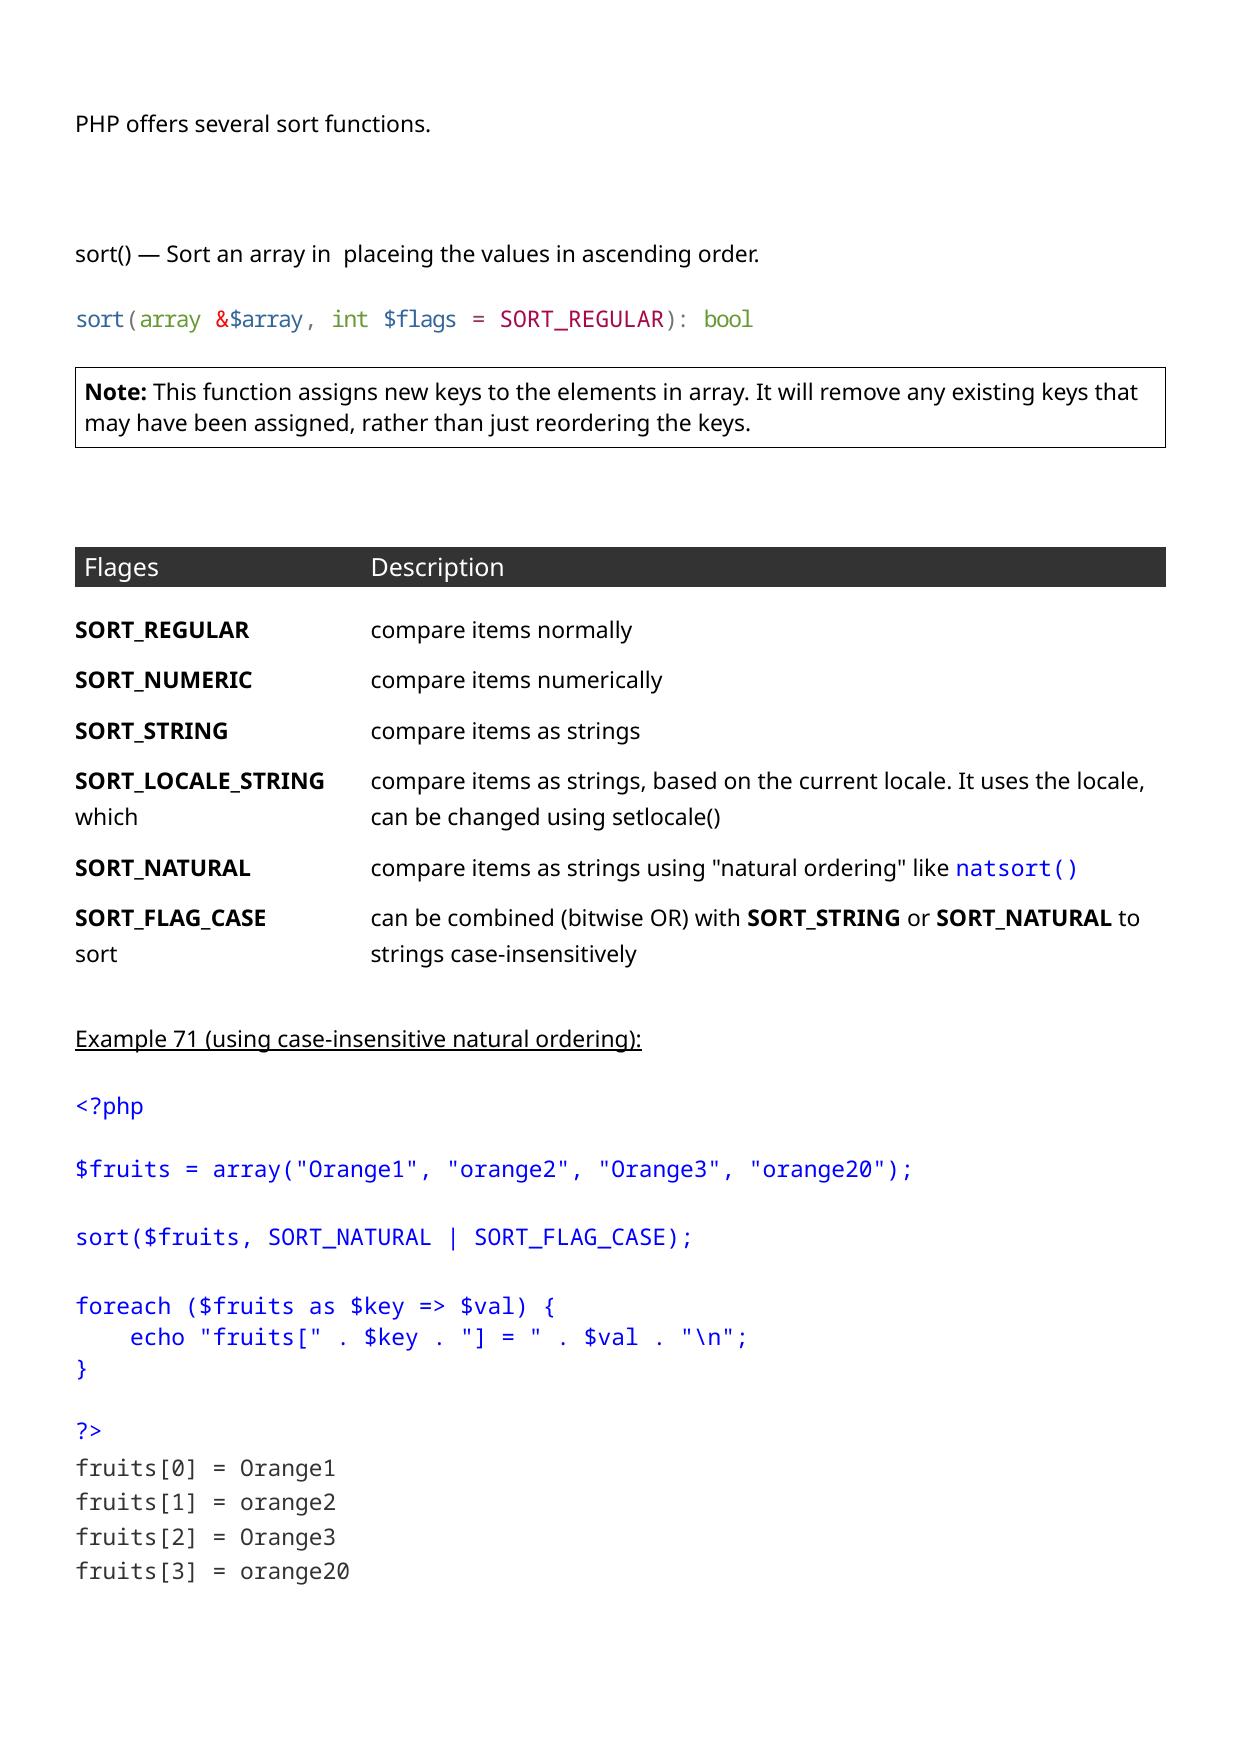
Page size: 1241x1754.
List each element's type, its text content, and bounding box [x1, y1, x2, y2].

text fruits[1] = orange2 [75, 1486, 1166, 1518]
text SORT_REGULAR compare items normally [75, 614, 1166, 645]
text SORT_STRING compare items as strings [75, 715, 1166, 746]
text sort() — Sort an array in placeing the values in ascending order. [75, 238, 1166, 269]
text SORT_NUMERIC compare items numerically [75, 664, 1166, 695]
text <?php $fruits = array("Orange1", "orange2", "Orange3", "orange20"); [75, 1090, 1166, 1184]
text Note: This function assigns new keys to the elements in array. It will remove any existing keys that may have been assigned, rather than just reordering the keys. [76, 368, 1165, 447]
text fruits[3] = orange20 [75, 1555, 1166, 1586]
text foreach ($fruits as $key => $val) { echo "fruits[" . $key . "] = " . $val . "\n"; } ?> [75, 1258, 1166, 1446]
text sort($fruits, SORT_NATURAL | SORT_FLAG_CASE); [75, 1190, 1166, 1252]
text PHP offers several sort functions. [75, 108, 1166, 139]
text fruits[0] = Orange1 [75, 1452, 1166, 1483]
text SORT_LOCALE_STRING compare items as strings, based on the current locale. It uses the locale, which can be changed using setlocale() [75, 765, 1166, 832]
text fruits[2] = Orange3 [75, 1521, 1166, 1552]
text SORT_NATURAL compare items as strings using "natural ordering" like natsort() [75, 852, 1166, 883]
text SORT_FLAG_CASE can be combined (bitwise OR) with SORT_STRING or SORT_NATURAL to sort strings case-insensitively [75, 902, 1166, 969]
text Flages Description [75, 547, 1166, 587]
text Example 71 (using case-insensitive natural ordering): [75, 1023, 1166, 1054]
text sort(array &$array, int $flags = SORT_REGULAR): bool [75, 303, 1166, 334]
